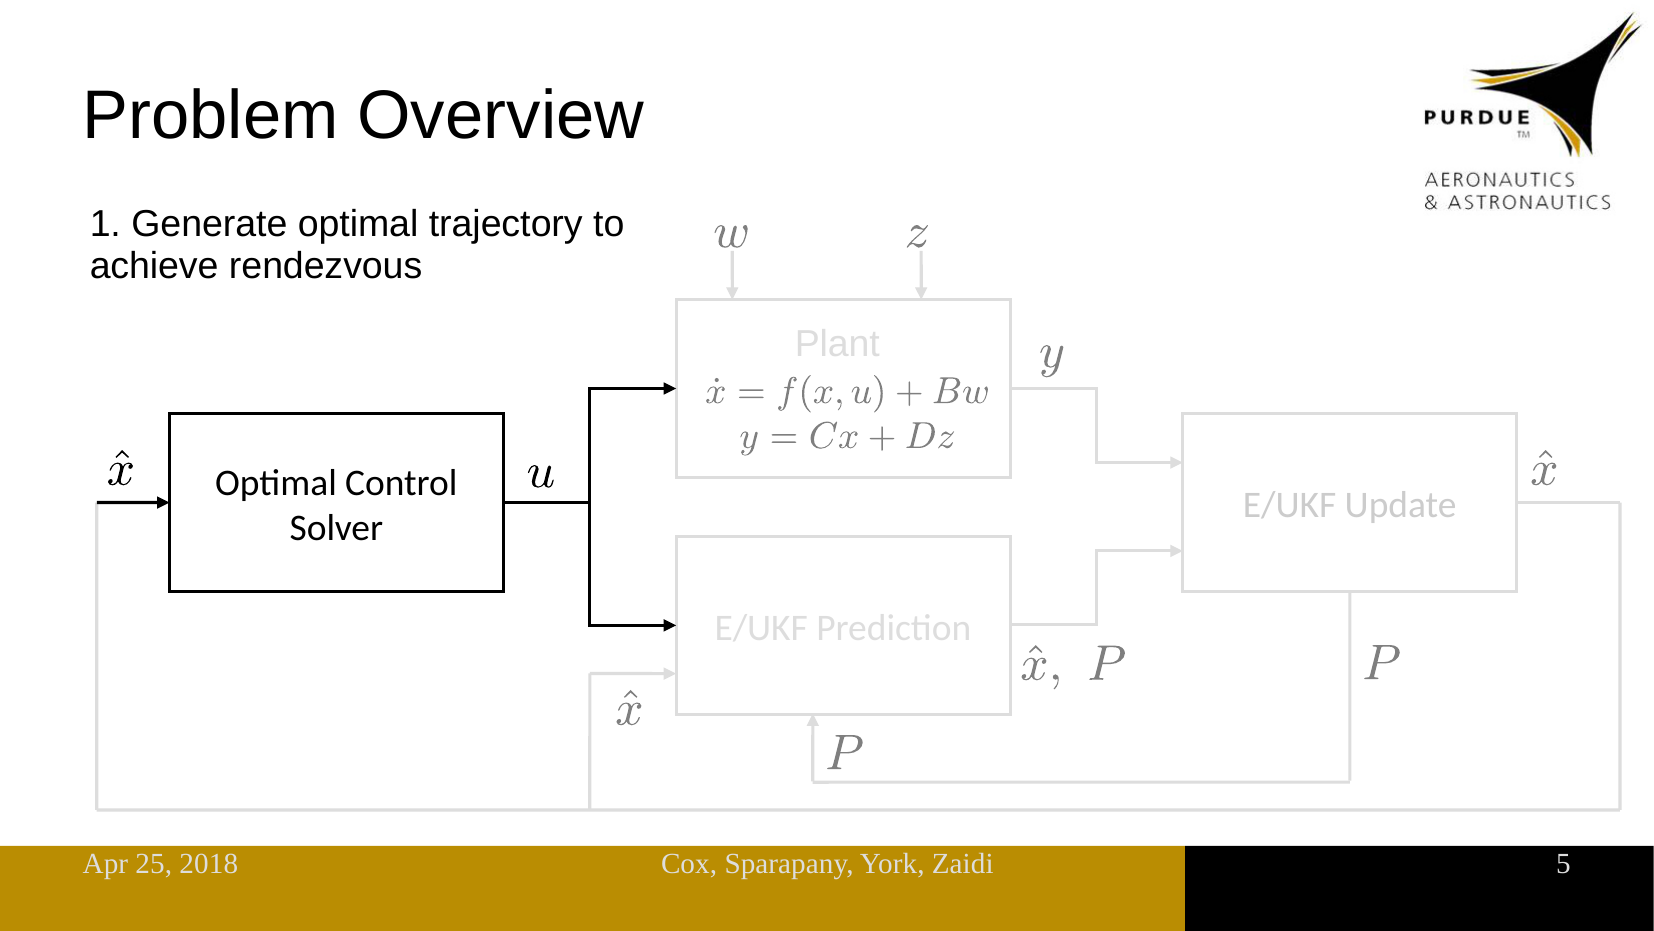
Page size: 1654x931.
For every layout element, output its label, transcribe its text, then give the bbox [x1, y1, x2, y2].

text_box [713, 225, 751, 248]
text_box [1038, 345, 1066, 378]
text_box [825, 735, 864, 770]
text_box [106, 450, 136, 486]
text_box Plant [780, 315, 901, 372]
text_box [904, 225, 931, 248]
text_box [526, 465, 556, 488]
text_box [1020, 645, 1127, 690]
text_box [1530, 450, 1559, 486]
text_box [705, 375, 990, 456]
text_box 1. Generate optimal trajectory to achieve rendezvous [75, 195, 691, 336]
picture [1415, 0, 1654, 218]
text_box [1362, 645, 1401, 680]
text_box E/UKF Update [1182, 413, 1517, 592]
text_box E/UKF Prediction [676, 536, 1011, 715]
text_box [615, 689, 644, 726]
text_box Optimal Control Solver [169, 413, 504, 592]
title Problem Overview [82, 37, 1571, 193]
